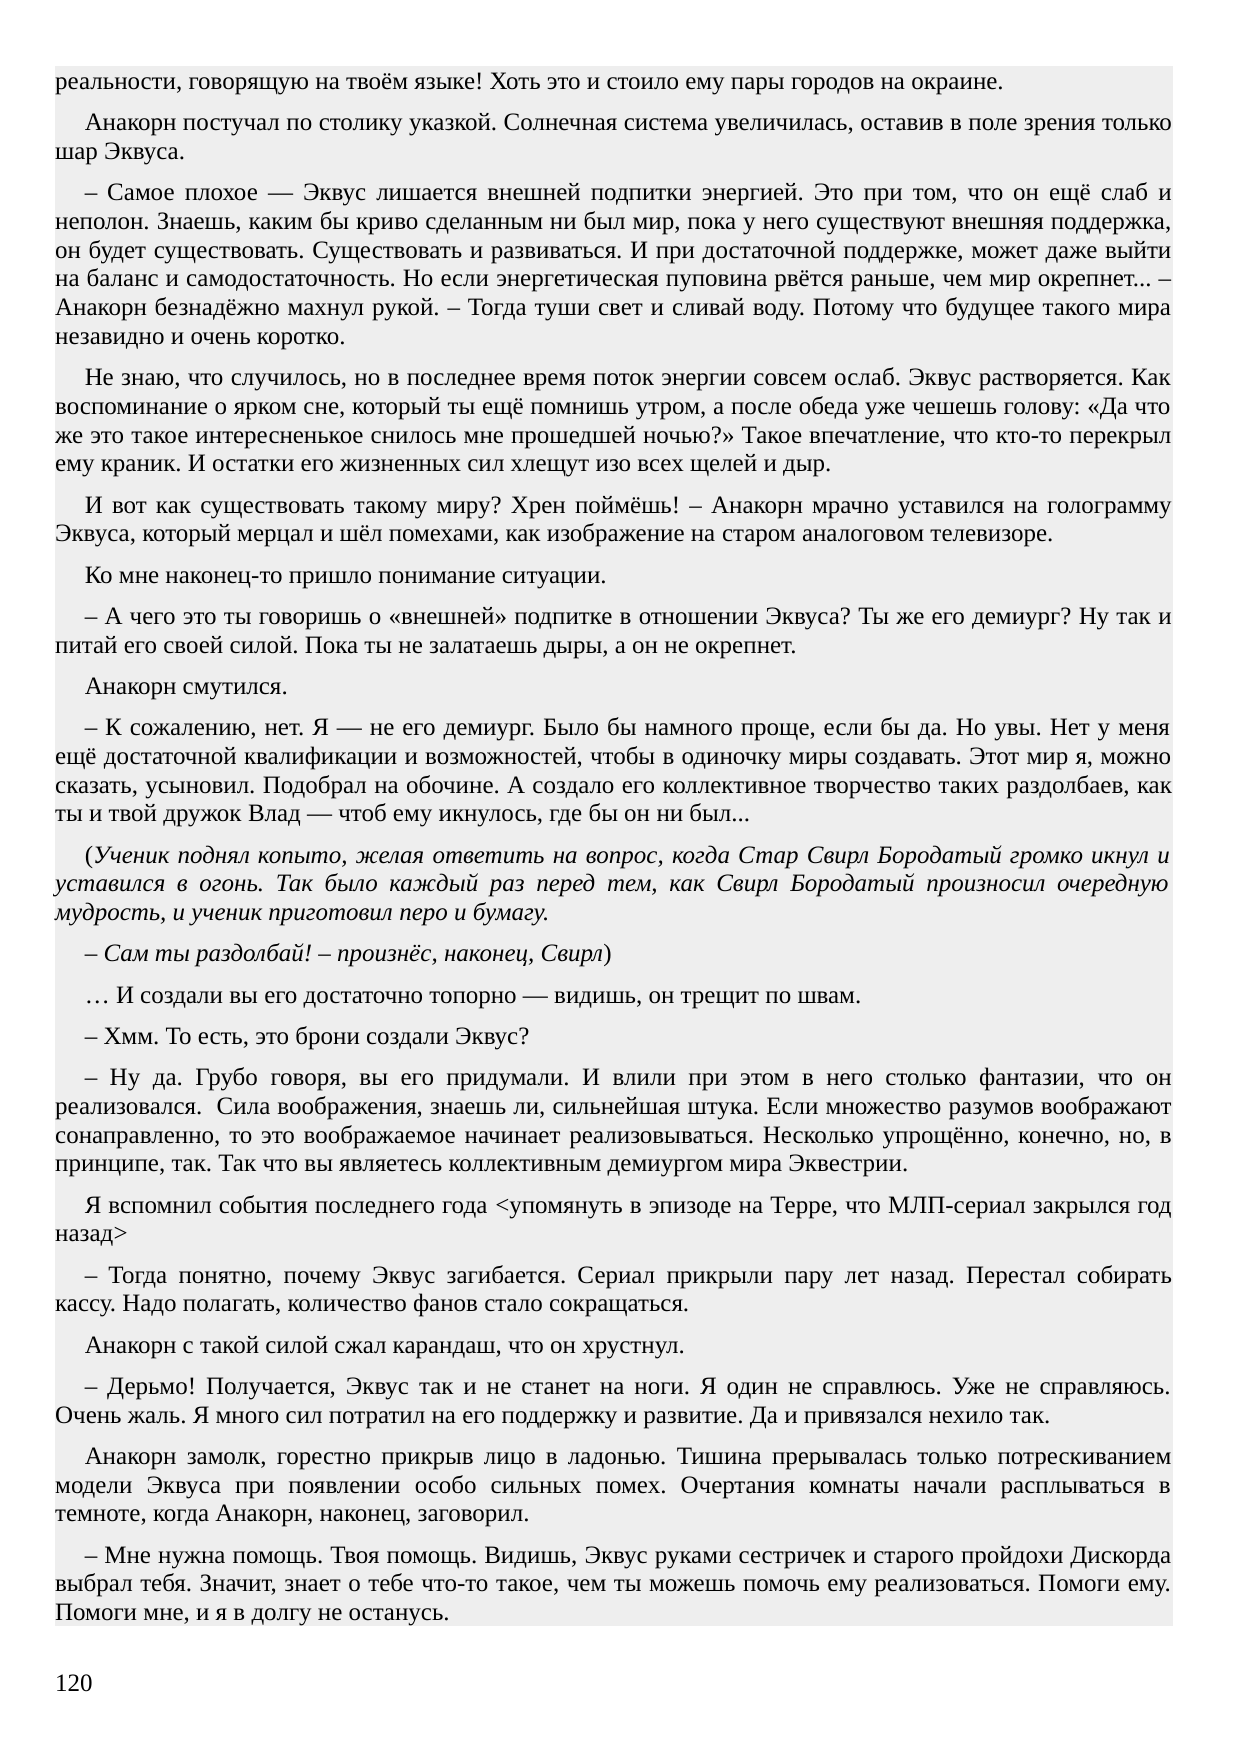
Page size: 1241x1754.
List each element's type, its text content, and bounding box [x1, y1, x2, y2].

text (Ученик поднял копыто, желая ответить на вопрос, когда Стар Свирл Бородатый громко икнул и уставился в огонь. Так было каждый раз перед тем, как Свирл Бородатый произносил очередную мудрость, и ученик приготовил перо и бумагу. [55, 840, 1173, 926]
text Анакорн с такой силой сжал карандаш, что он хрустнул. [55, 1330, 1173, 1358]
text Я вспомнил события последнего года <упомянуть в эпизоде на Терре, что МЛП-сериал закрылся год назад> [55, 1190, 1173, 1247]
text Анакорн смутился. [55, 671, 1173, 700]
text – Ну да. Грубо говоря, вы его придумали. И влили при этом в него столько фантазии, что он реализовался. Сила воображения, знаешь ли, сильнейшая штука. Если множество разумов воображают сонаправленно, то это воображаемое начинает реализовываться. Несколько упрощённо, конечно, но, в принципе, так. Так что вы являетесь коллективным демиургом мира Эквестрии. [55, 1062, 1173, 1177]
text И вот как существовать такому миру? Хрен поймёшь! – Анакорн мрачно уставился на голограмму Эквуса, который мерцал и шёл помехами, как изображение на старом аналоговом телевизоре. [55, 490, 1173, 547]
text – Мне нужна помощь. Твоя помощь. Видишь, Эквус руками сестричек и старого пройдохи Дискорда выбрал тебя. Значит, знает о тебе что-то такое, чем ты можешь помочь ему реализоваться. Помоги ему. Помоги мне, и я в долгу не останусь. [55, 1540, 1173, 1626]
text … И создали вы его достаточно топорно — видишь, он трещит по швам. [55, 980, 1173, 1008]
text Анакорн замолк, горестно прикрыв лицо в ладонью. Тишина прерывалась только потрескиванием модели Эквуса при появлении особо сильных помех. Очертания комнаты начали расплываться в темноте, когда Анакорн, наконец, заговорил. [55, 1441, 1173, 1527]
text – Дерьмо! Получается, Эквус так и не станет на ноги. Я один не справлюсь. Уже не справляюсь. Очень жаль. Я много сил потратил на его поддержку и развитие. Да и привязался нехило так. [55, 1371, 1173, 1428]
text – Хмм. То есть, это брони создали Эквус? [55, 1021, 1173, 1050]
text – Сам ты раздолбай! – произнёс, наконец, Свирл) [55, 938, 1173, 967]
text Не знаю, что случилось, но в последнее время поток энергии совсем ослаб. Эквус растворяется. Как воспоминание о ярком сне, который ты ещё помнишь утром, а после обеда уже чешешь голову: «Да что же это такое интересненькое снилось мне прошедшей ночью?» Такое впечатление, что кто-то перекрыл ему краник. И остатки его жизненных сил хлещут изо всех щелей и дыр. [55, 362, 1173, 477]
text Анакорн постучал по столику указкой. Солнечная система увеличилась, оставив в поле зрения только шар Эквуса. [55, 107, 1173, 165]
text – К сожалению, нет. Я — не его демиург. Было бы намного проще, если бы да. Но увы. Нет у меня ещё достаточной квалификации и возможностей, чтобы в одиночку миры создавать. Этот мир я, можно сказать, усыновил. Подобрал на обочине. А создало его коллективное творчество таких раздолбаев, как ты и твой дружок Влад — чтоб ему икнулось, где бы он ни был... [55, 712, 1173, 827]
text – Тогда понятно, почему Эквус загибается. Сериал прикрыли пару лет назад. Перестал собирать кассу. Надо полагать, количество фанов стало сокращаться. [55, 1260, 1173, 1317]
text – А чего это ты говоришь о «внешней» подпитке в отношении Эквуса? Ты же его демиург? Ну так и питай его своей силой. Пока ты не залатаешь дыры, а он не окрепнет. [55, 601, 1173, 658]
text реальности, говорящую на твоём языке! Хоть это и стоило ему пары городов на окраине. [55, 66, 1173, 95]
text – Самое плохое — Эквус лишается внешней подпитки энергией. Это при том, что он ещё слаб и неполон. Знаешь, каким бы криво сделанным ни был мир, пока у него существуют внешняя поддержка, он будет существовать. Существовать и развиваться. И при достаточной поддержке, может даже выйти на баланс и самодостаточность. Но если энергетическая пуповина рвётся раньше, чем мир окрепнет... – Анакорн безнадёжно махнул рукой. – Тогда туши свет и сливай воду. Потому что будущее такого мира незавидно и очень коротко. [55, 177, 1173, 350]
text Ко мне наконец-то пришло понимание ситуации. [55, 560, 1173, 588]
